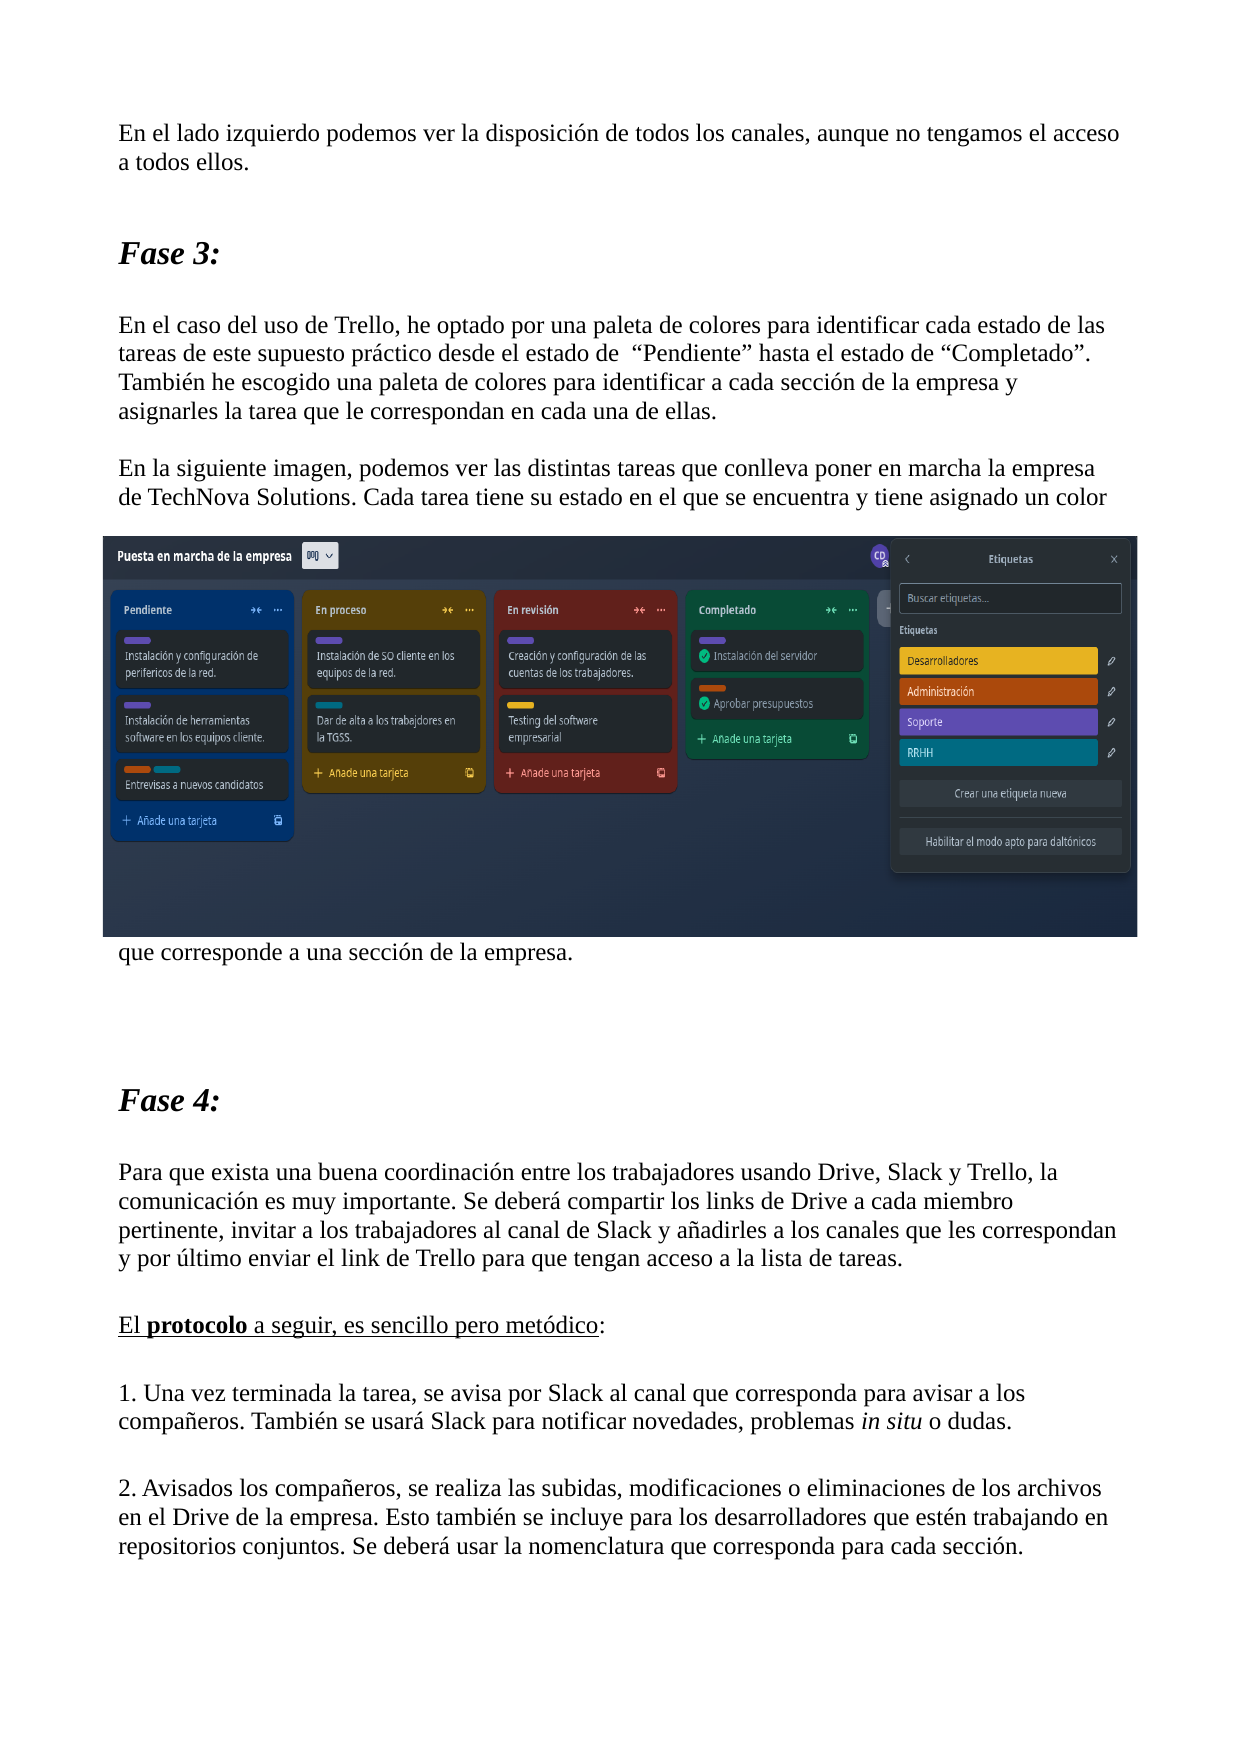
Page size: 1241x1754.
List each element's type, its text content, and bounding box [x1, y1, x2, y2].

text Fase 4: [118, 1081, 1122, 1119]
text En el caso del uso de Trello, he optado por una paleta de colores para identificar cada estado de las tareas de este supuesto práctico desde el estado de “Pendiente” hasta el estado de “Completado”. [118, 310, 1122, 367]
text 1. Una vez terminada la tarea, se avisa por Slack al canal que corresponda para avisar a los compañeros. También se usará Slack para notificar novedades, problemas in situ o dudas. [118, 1378, 1122, 1435]
text También he escogido una paleta de colores para identificar a cada sección de la empresa y asignarles la tarea que le correspondan en cada una de ellas. [118, 367, 1122, 425]
text En la siguiente imagen, podemos ver las distintas tareas que conlleva poner en marcha la empresa de TechNova Solutions. Cada tarea tiene su estado en el que se encuentra y tiene asignado un color [118, 453, 1122, 536]
picture [102, 536, 1138, 937]
text Para que exista una buena coordinación entre los trabajadores usando Drive, Slack y Trello, la comunicación es muy importante. Se deberá compartir los links de Drive a cada miembro pertinente, invitar a los trabajadores al canal de Slack y añadirles a los canales que les correspondan y por último enviar el link de Trello para que tengan acceso a la lista de tareas. [118, 1157, 1122, 1272]
text 2. Avisados los compañeros, se realiza las subidas, modificaciones o eliminaciones de los archivos en el Drive de la empresa. Esto también se incluye para los desarrolladores que estén trabajando en repositorios conjuntos. Se deberá usar la nomenclatura que corresponda para cada sección. [118, 1473, 1122, 1560]
text Fase 3: [118, 233, 1122, 271]
text En el lado izquierdo podemos ver la disposición de todos los canales, aunque no tengamos el acceso a todos ellos. [118, 118, 1122, 176]
text El protocolo a seguir, es sencillo pero metódico: [118, 1311, 1122, 1339]
text que corresponde a una sección de la empresa. [118, 937, 1122, 966]
